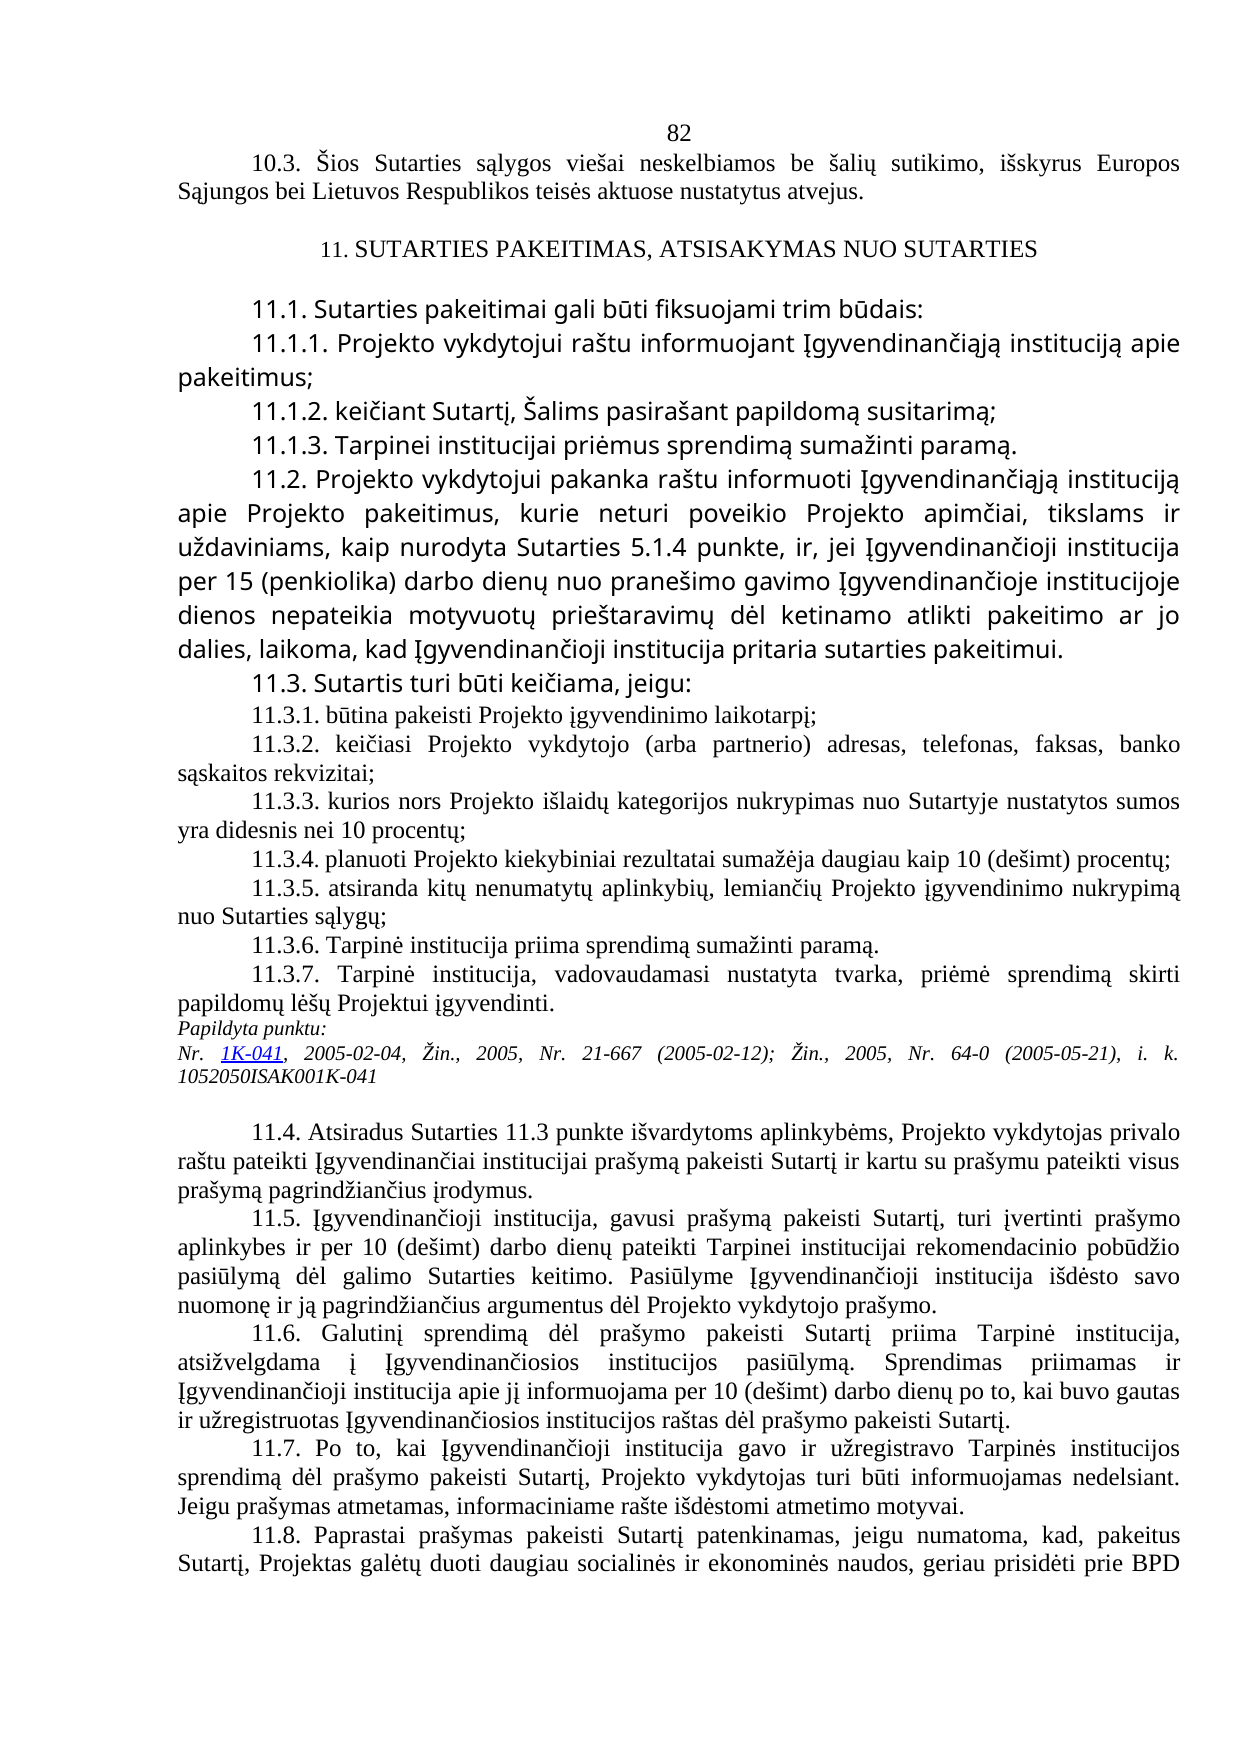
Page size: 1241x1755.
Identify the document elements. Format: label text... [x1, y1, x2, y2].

text 11.8. Paprastai prašymas pakeisti Sutartį patenkinamas, jeigu numatoma, kad, pakeitus Sutartį, Projektas galėtų duoti daugiau socialinės ir ekonominės naudos, geriau prisidėti prie BPD [177, 1520, 1181, 1577]
text 11.3.3. kurios nors Projekto išlaidų kategorijos nukrypimas nuo Sutartyje nustatytos sumos yra didesnis nei 10 procentų; [177, 786, 1181, 844]
text 11.1. Sutarties pakeitimai gali būti fiksuojami trim būdais: [177, 291, 1181, 325]
text 11.7. Po to, kai Įgyvendinančioji institucija gavo ir užregistravo Tarpinės institucijos sprendimą dėl prašymo pakeisti Sutartį, Projekto vykdytojas turi būti informuojamas nedelsiant. Jeigu prašymas atmetamas, informaciniame rašte išdėstomi atmetimo motyvai. [177, 1433, 1181, 1520]
text 11.3. Sutartis turi būti keičiama, jeigu: [177, 666, 1181, 700]
text 11.5. Įgyvendinančioji institucija, gavusi prašymą pakeisti Sutartį, turi įvertinti prašymo aplinkybes ir per 10 (dešimt) darbo dienų pateikti Tarpinei institucijai rekomendacinio pobūdžio pasiūlymą dėl galimo Sutarties keitimo. Pasiūlyme Įgyvendinančioji institucija išdėsto savo nuomonę ir ją pagrindžiančius argumentus dėl Projekto vykdytojo prašymo. [177, 1203, 1181, 1318]
text 10.3. Šios Sutarties sąlygos viešai neskelbiamos be šalių sutikimo, išskyrus Europos Sąjungos bei Lietuvos Respublikos teisės aktuose nustatytus atvejus. [177, 148, 1181, 205]
text 11.3.2. keičiasi Projekto vykdytojo (arba partnerio) adresas, telefonas, faksas, banko sąskaitos rekvizitai; [177, 729, 1181, 786]
text 11.1.2. keičiant Sutartį, Šalims pasirašant papildomą susitarimą; [177, 393, 1181, 428]
text 11.3.4. planuoti Projekto kiekybiniai rezultatai sumažėja daugiau kaip 10 (dešimt) procentų; [177, 844, 1181, 873]
text 11.2. Projekto vykdytojui pakanka raštu informuoti Įgyvendinančiąją instituciją apie Projekto pakeitimus, kurie neturi poveikio Projekto apimčiai, tikslams ir uždaviniams, kaip nurodyta Sutarties 5.1.4 punkte, ir, jei Įgyvendinančioji institucija per 15 (penkiolika) darbo dienų nuo pranešimo gavimo Įgyvendinančioje institucijoje dienos nepateikia motyvuotų prieštaravimų dėl ketinamo atlikti pakeitimo ar jo dalies, laikoma, kad Įgyvendinančioji institucija pritaria sutarties pakeitimui. [177, 462, 1181, 666]
text 11.1.1. Projekto vykdytojui raštu informuojant Įgyvendinančiąją instituciją apie pakeitimus; [177, 325, 1181, 393]
text 11.4. Atsiradus Sutarties 11.3 punkte išvardytoms aplinkybėms, Projekto vykdytojas privalo raštu pateikti Įgyvendinančiai institucijai prašymą pakeisti Sutartį ir kartu su prašymu pateikti visus prašymą pagrindžiančius įrodymus. [177, 1117, 1181, 1203]
text 11. SUTARTIES PAKEITIMAS, ATSISAKYMAS NUO SUTARTIES [177, 234, 1181, 263]
text 11.3.6. Tarpinė institucija priima sprendimą sumažinti paramą. [177, 930, 1181, 959]
text 11.3.7. Tarpinė institucija, vadovaudamasi nustatyta tvarka, priėmė sprendimą skirti papildomų lėšų Projektui įgyvendinti. [177, 959, 1181, 1016]
text Nr. 1K-041, 2005-02-04, Žin., 2005, Nr. 21-667 (2005-02-12); Žin., 2005, Nr. 64-0 (2005-05-21), i. k. 1052050ISAK001K-041 [177, 1040, 1181, 1088]
text Papildyta punktu: [177, 1016, 1181, 1040]
text 11.3.1. būtina pakeisti Projekto įgyvendinimo laikotarpį; [177, 700, 1181, 729]
text 11.1.3. Tarpinei institucijai priėmus sprendimą sumažinti paramą. [177, 428, 1181, 462]
text 11.3.5. atsiranda kitų nenumatytų aplinkybių, lemiančių Projekto įgyvendinimo nukrypimą nuo Sutarties sąlygų; [177, 873, 1181, 930]
text 11.6. Galutinį sprendimą dėl prašymo pakeisti Sutartį priima Tarpinė institucija, atsižvelgdama į Įgyvendinančiosios institucijos pasiūlymą. Sprendimas priimamas ir Įgyvendinančioji institucija apie jį informuojama per 10 (dešimt) darbo dienų po to, kai buvo gautas ir užregistruotas Įgyvendinančiosios institucijos raštas dėl prašymo pakeisti Sutartį. [177, 1318, 1181, 1433]
